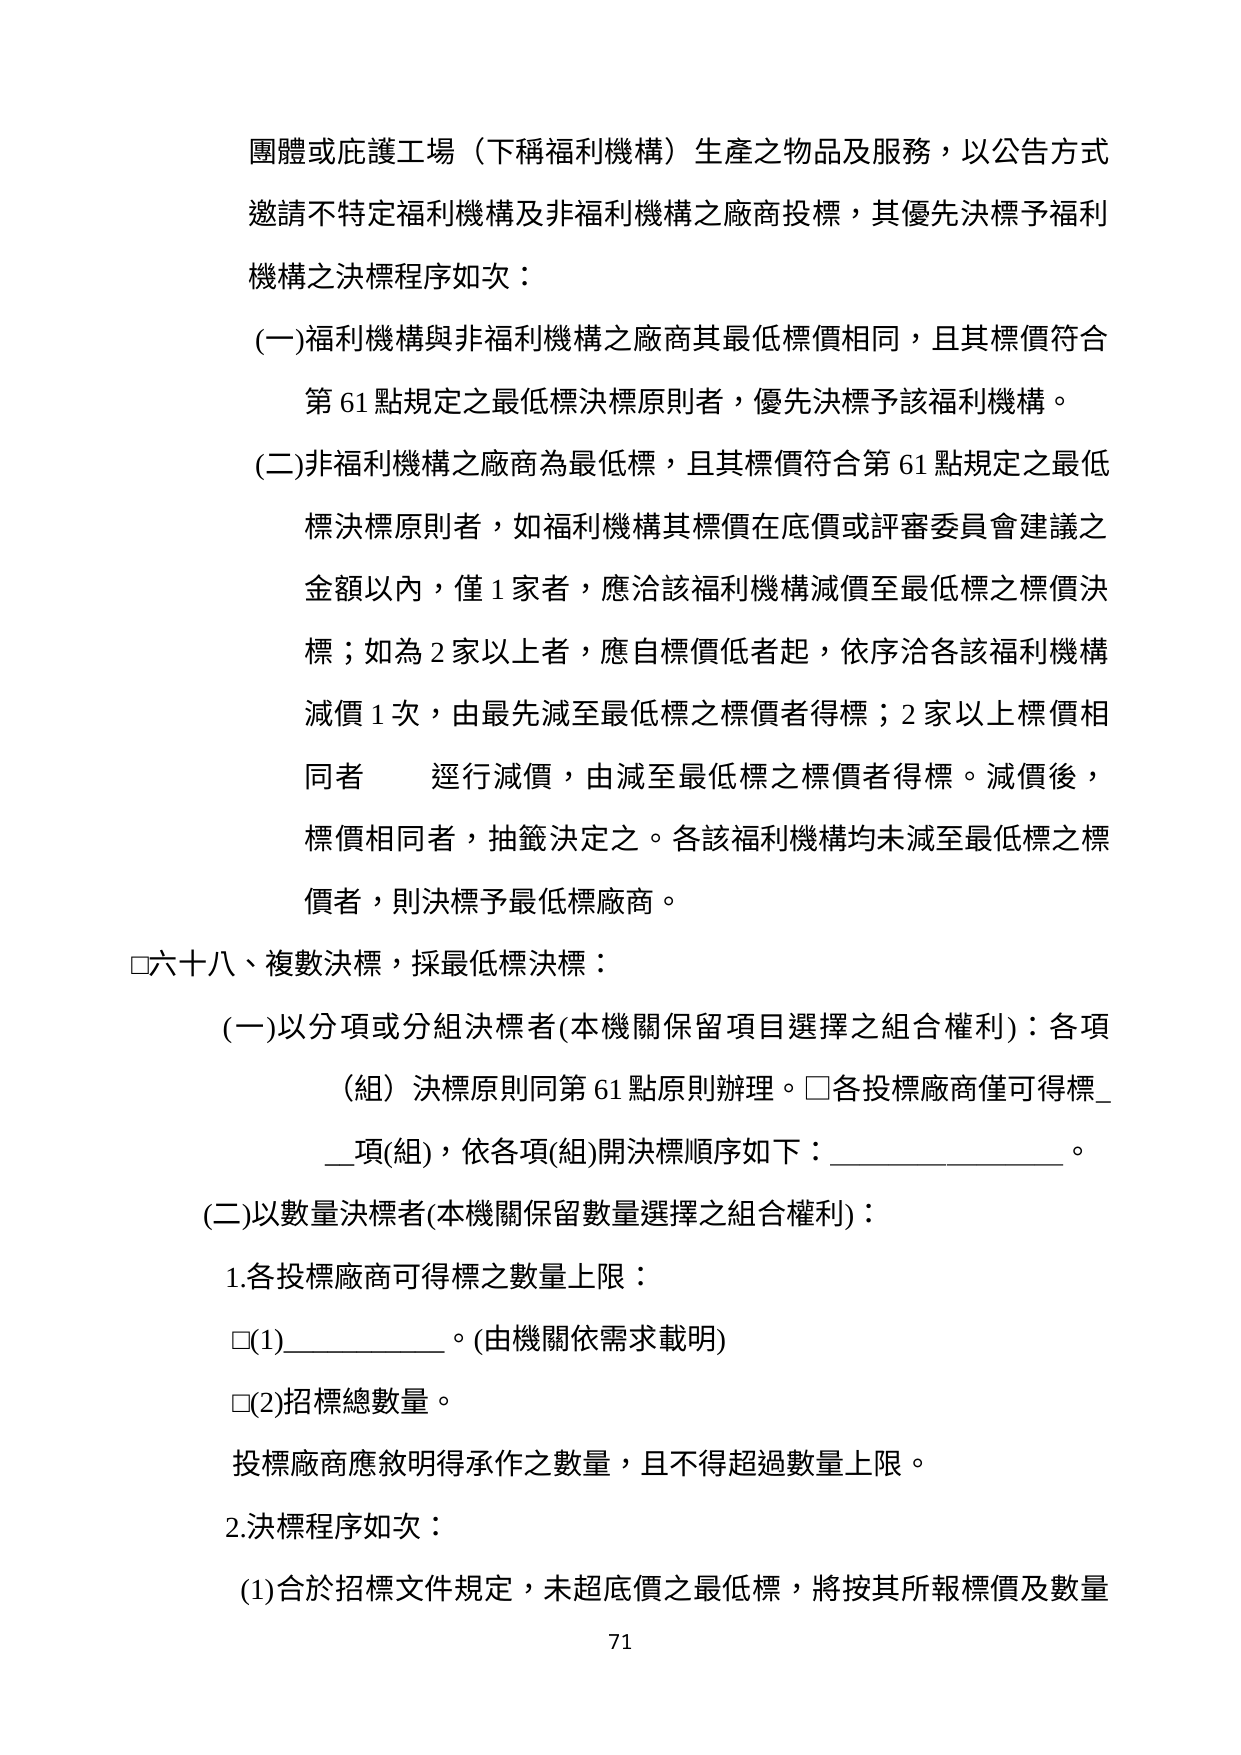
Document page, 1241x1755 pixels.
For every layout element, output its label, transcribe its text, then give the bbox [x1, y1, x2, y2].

text □(2)招標總數量。 [130, 1358, 1110, 1420]
list 團體或庇護工場（下稱福利機構）生產之物品及服務，以公告方式邀請不特定福利機構及非福利機構之廠商投標，其優先決標予福利機構之決標程序如次： [130, 108, 1110, 295]
text □六十八、複數決標，採最低標決標： [131, 920, 1110, 983]
text 1.各投標廠商可得標之數量上限： [130, 1233, 1110, 1295]
text (二)以數量決標者(本機關保留數量選擇之組合權利)： [130, 1170, 1110, 1233]
text 2.決標程序如次： [130, 1483, 1110, 1545]
text (二)非福利機構之廠商為最低標，且其標價符合第61點規定之最低標決標原則者，如福利機構其標價在底價或評審委員會建議之金額以內，僅1家者，應洽該福利機構減價至最低標之標價決標；如為2家以上者，應自標價低者起，依序洽各該福利機構減價1次，由最先減至最低標之標價者得標；2家以上標價相同者 逕行減價，由減至最低標之標價者得標。減價後，標價相同者，抽籤決定之。各該福利機構均未減至最低標之標價者，則決標予最低標廠商。 [255, 420, 1110, 920]
text (一)以分項或分組決標者(本機關保留項目選擇之組合權利)：各項（組）決標原則同第61點原則辦理。□各投標廠商僅可得標___項(組)，依各項(組)開決標順序如下：＿＿＿＿＿＿＿＿。 [130, 983, 1110, 1170]
text 投標廠商應敘明得承作之數量，且不得超過數量上限。 [130, 1420, 1110, 1483]
text (1)合於招標文件規定，未超底價之最低標，將按其所報標價及數量 [130, 1545, 1110, 1608]
text (一)福利機構與非福利機構之廠商其最低標價相同，且其標價符合第61點規定之最低標決標原則者，優先決標予該福利機構。 [255, 295, 1110, 420]
text □(1)___________。(由機關依需求載明) [130, 1295, 1110, 1358]
